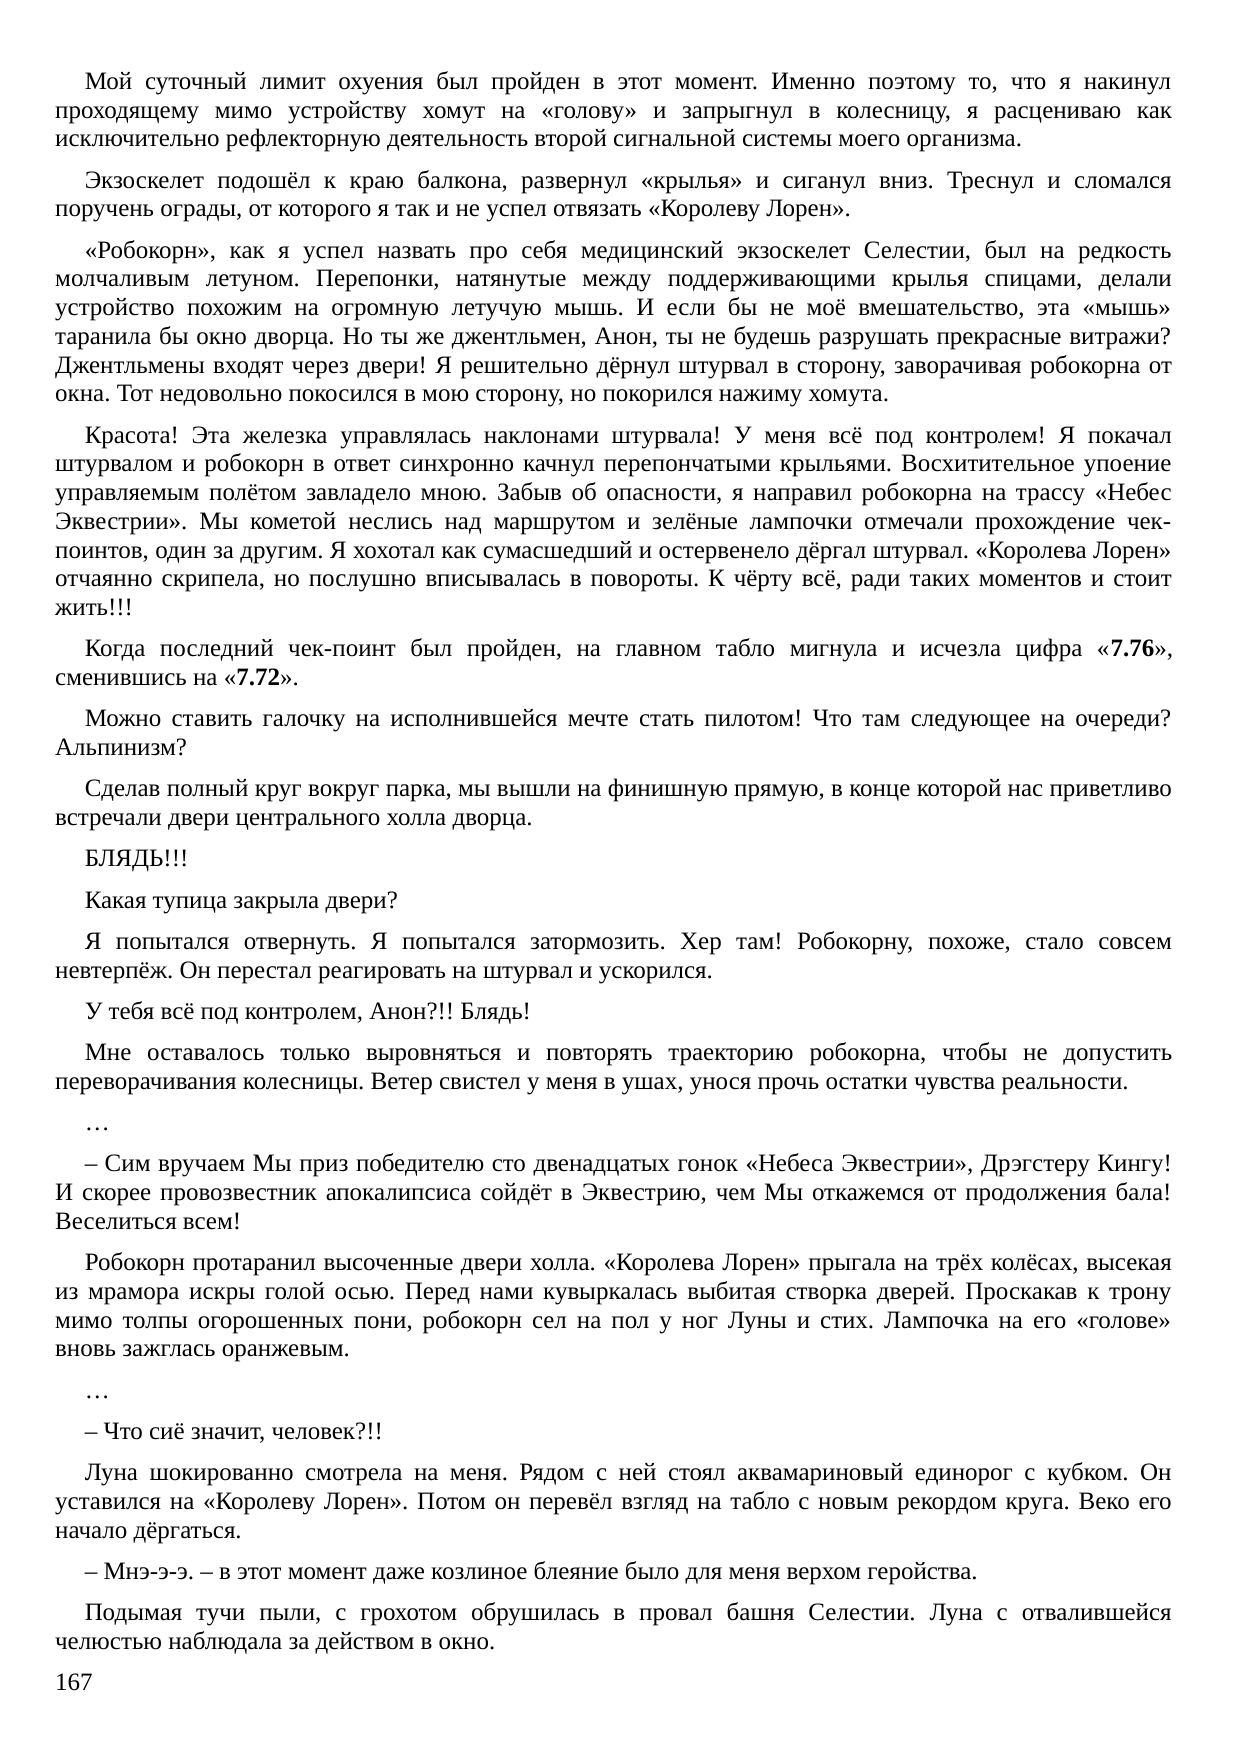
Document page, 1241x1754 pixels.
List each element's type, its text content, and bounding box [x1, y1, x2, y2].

text Сделав полный круг вокруг парка, мы вышли на финишную прямую, в конце которой нас приветливо встречали двери центрального холла дворца. [55, 773, 1173, 831]
text У тебя всё под контролем, Анон?!! Блядь! [55, 996, 1173, 1025]
text – Что сиё значит, человек?!! [55, 1416, 1173, 1445]
text Подымая тучи пыли, с грохотом обрушилась в провал башня Селестии. Луна с отвалившейся челюстью наблюдала за действом в окно. [55, 1597, 1173, 1655]
text Когда последний чек-поинт был пройден, на главном табло мигнула и исчезла цифра «7.76», сменившись на «7.72». [55, 633, 1173, 691]
text Экзоскелет подошёл к краю балкона, развернул «крылья» и сиганул вниз. Треснул и сломался поручень ограды, от которого я так и не успел отвязать «Королеву Лорен». [55, 165, 1173, 222]
text Можно ставить галочку на исполнившейся мечте стать пилотом! Что там следующее на очереди? Альпинизм? [55, 703, 1173, 761]
text … [55, 1107, 1173, 1136]
text Красота! Эта железка управлялась наклонами штурвала! У меня всё под контролем! Я покачал штурвалом и робокорн в ответ синхронно качнул перепончатыми крыльями. Восхитительное упоение управляемым полётом завладело мною. Забыв об опасности, я направил робокорна на трассу «Небес Эквестрии». Мы кометой неслись над маршрутом и зелёные лампочки отмечали прохождение чек-поинтов, один за другим. Я хохотал как сумасшедший и остервенело дёргал штурвал. «Королева Лорен» отчаянно скрипела, но послушно вписывалась в повороты. К чёрту всё, ради таких моментов и стоит жить!!! [55, 420, 1173, 621]
text Я попытался отвернуть. Я попытался затормозить. Хер там! Робокорну, похоже, стало совсем невтерпёж. Он перестал реагировать на штурвал и ускорился. [55, 926, 1173, 983]
text Луна шокированно смотрела на меня. Рядом с ней стоял аквамариновый единорог с кубком. Он уставился на «Королеву Лорен». Потом он перевёл взгляд на табло с новым рекордом круга. Веко его начало дёргаться. [55, 1457, 1173, 1543]
text БЛЯДЬ!!! [55, 843, 1173, 872]
text «Робокорн», как я успел назвать про себя медицинский экзоскелет Селестии, был на редкость молчаливым летуном. Перепонки, натянутые между поддерживающими крылья спицами, делали устройство похожим на огромную летучую мышь. И если бы не моё вмешательство, эта «мышь» таранила бы окно дворца. Но ты же джентльмен, Анон, ты не будешь разрушать прекрасные витражи? Джентльмены входят через двери! Я решительно дёрнул штурвал в сторону, заворачивая робокорна от окна. Тот недовольно покосился в мою сторону, но покорился нажиму хомута. [55, 235, 1173, 407]
text – Сим вручаем Мы приз победителю сто двенадцатых гонок «Небеса Эквестрии», Дрэгстеру Кингу! И скорее провозвестник апокалипсиса сойдёт в Эквестрию, чем Мы откажемся от продолжения бала! Веселиться всем! [55, 1148, 1173, 1235]
text Робокорн протаранил высоченные двери холла. «Королева Лорен» прыгала на трёх колёсах, высекая из мрамора искры голой осью. Перед нами кувыркалась выбитая створка дверей. Проскакав к трону мимо толпы огорошенных пони, робокорн сел на пол у ног Луны и стих. Лампочка на его «голове» вновь зажглась оранжевым. [55, 1247, 1173, 1362]
text Какая тупица закрыла двери? [55, 885, 1173, 913]
text Мой суточный лимит охуения был пройден в этот момент. Именно поэтому то, что я накинул проходящему мимо устройству хомут на «голову» и запрыгнул в колесницу, я расцениваю как исключительно рефлекторную деятельность второй сигнальной системы моего организма. [55, 66, 1173, 152]
text … [55, 1375, 1173, 1403]
text – Мнэ-э-э. – в этот момент даже козлиное блеяние было для меня верхом геройства. [55, 1556, 1173, 1585]
text Мне оставалось только выровняться и повторять траекторию робокорна, чтобы не допустить переворачивания колесницы. Ветер свистел у меня в ушах, унося прочь остатки чувства реальности. [55, 1037, 1173, 1095]
